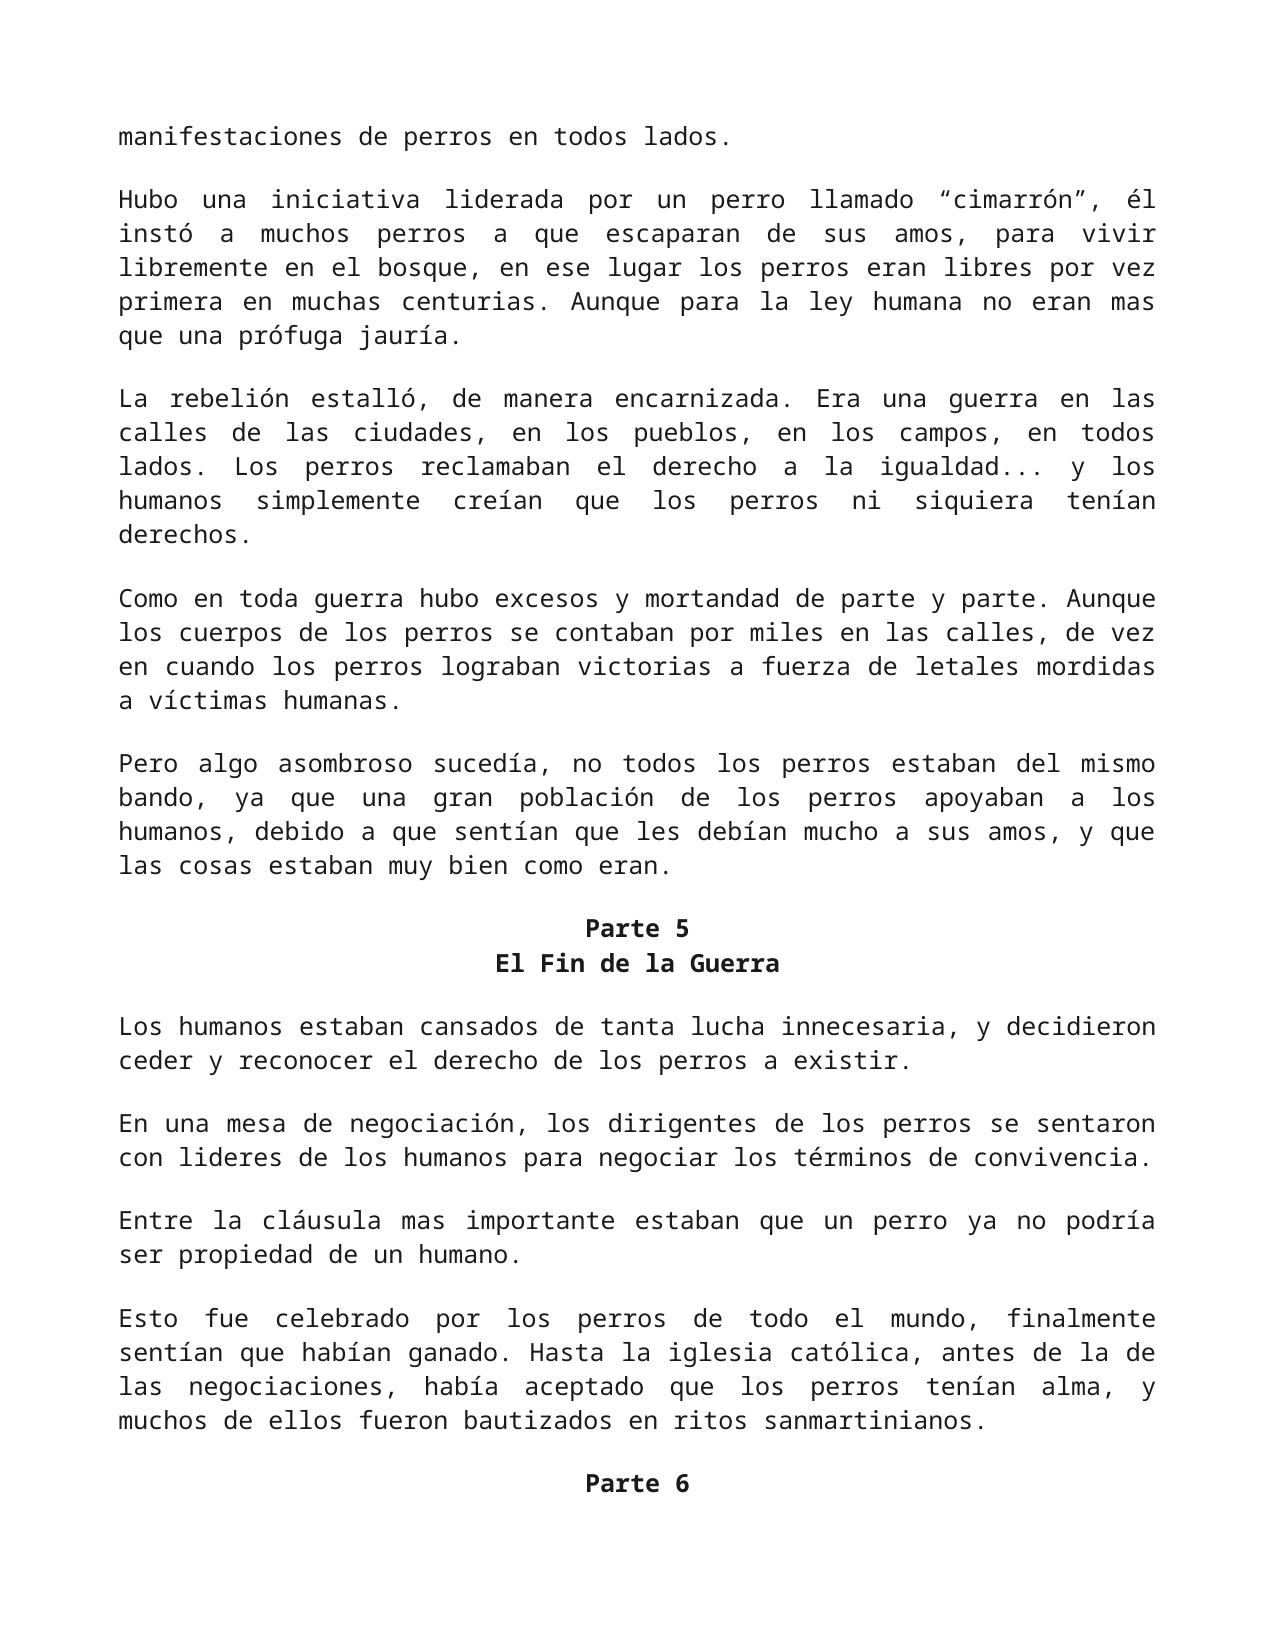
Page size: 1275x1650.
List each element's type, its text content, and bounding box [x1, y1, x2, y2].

text Entre la cláusula mas importante estaban que un perro ya no podría ser propiedad de un humano. [118, 1203, 1157, 1271]
text Como en toda guerra hubo excesos y mortandad de parte y parte. Aunque los cuerpos de los perros se contaban por miles en las calles, de vez en cuando los perros lograban victorias a fuerza de letales mordidas a víctimas humanas. [118, 580, 1157, 717]
text Parte 5 [118, 911, 1157, 945]
text Pero algo asombroso sucedía, no todos los perros estaban del mismo bando, ya que una gran población de los perros apoyaban a los humanos, debido a que sentían que les debían mucho a sus amos, y que las cosas estaban muy bien como eran. [118, 746, 1157, 882]
text Parte 6 [118, 1466, 1157, 1500]
text La rebelión estalló, de manera encarnizada. Era una guerra en las calles de las ciudades, en los pueblos, en los campos, en todos lados. Los perros reclamaban el derecho a la igualdad... y los humanos simplemente creían que los perros ni siquiera tenían derechos. [118, 381, 1157, 551]
text En una mesa de negociación, los dirigentes de los perros se sentaron con lideres de los humanos para negociar los términos de convivencia. [118, 1106, 1157, 1174]
text El Fin de la Guerra [118, 945, 1157, 979]
text Hubo una iniciativa liderada por un perro llamado “cimarrón”, él instó a muchos perros a que escaparan de sus amos, para vivir libremente en el bosque, en ese lugar los perros eran libres por vez primera en muchas centurias. Aunque para la ley humana no eran mas que una prófuga jauría. [118, 181, 1157, 352]
text Esto fue celebrado por los perros de todo el mundo, finalmente sentían que habían ganado. Hasta la iglesia católica, antes de la de las negociaciones, había aceptado que los perros tenían alma, y muchos de ellos fueron bautizados en ritos sanmartinianos. [118, 1300, 1157, 1437]
text manifestaciones de perros en todos lados. [118, 118, 1157, 152]
text Los humanos estaban cansados de tanta lucha innecesaria, y decidieron ceder y reconocer el derecho de los perros a existir. [118, 1008, 1157, 1077]
